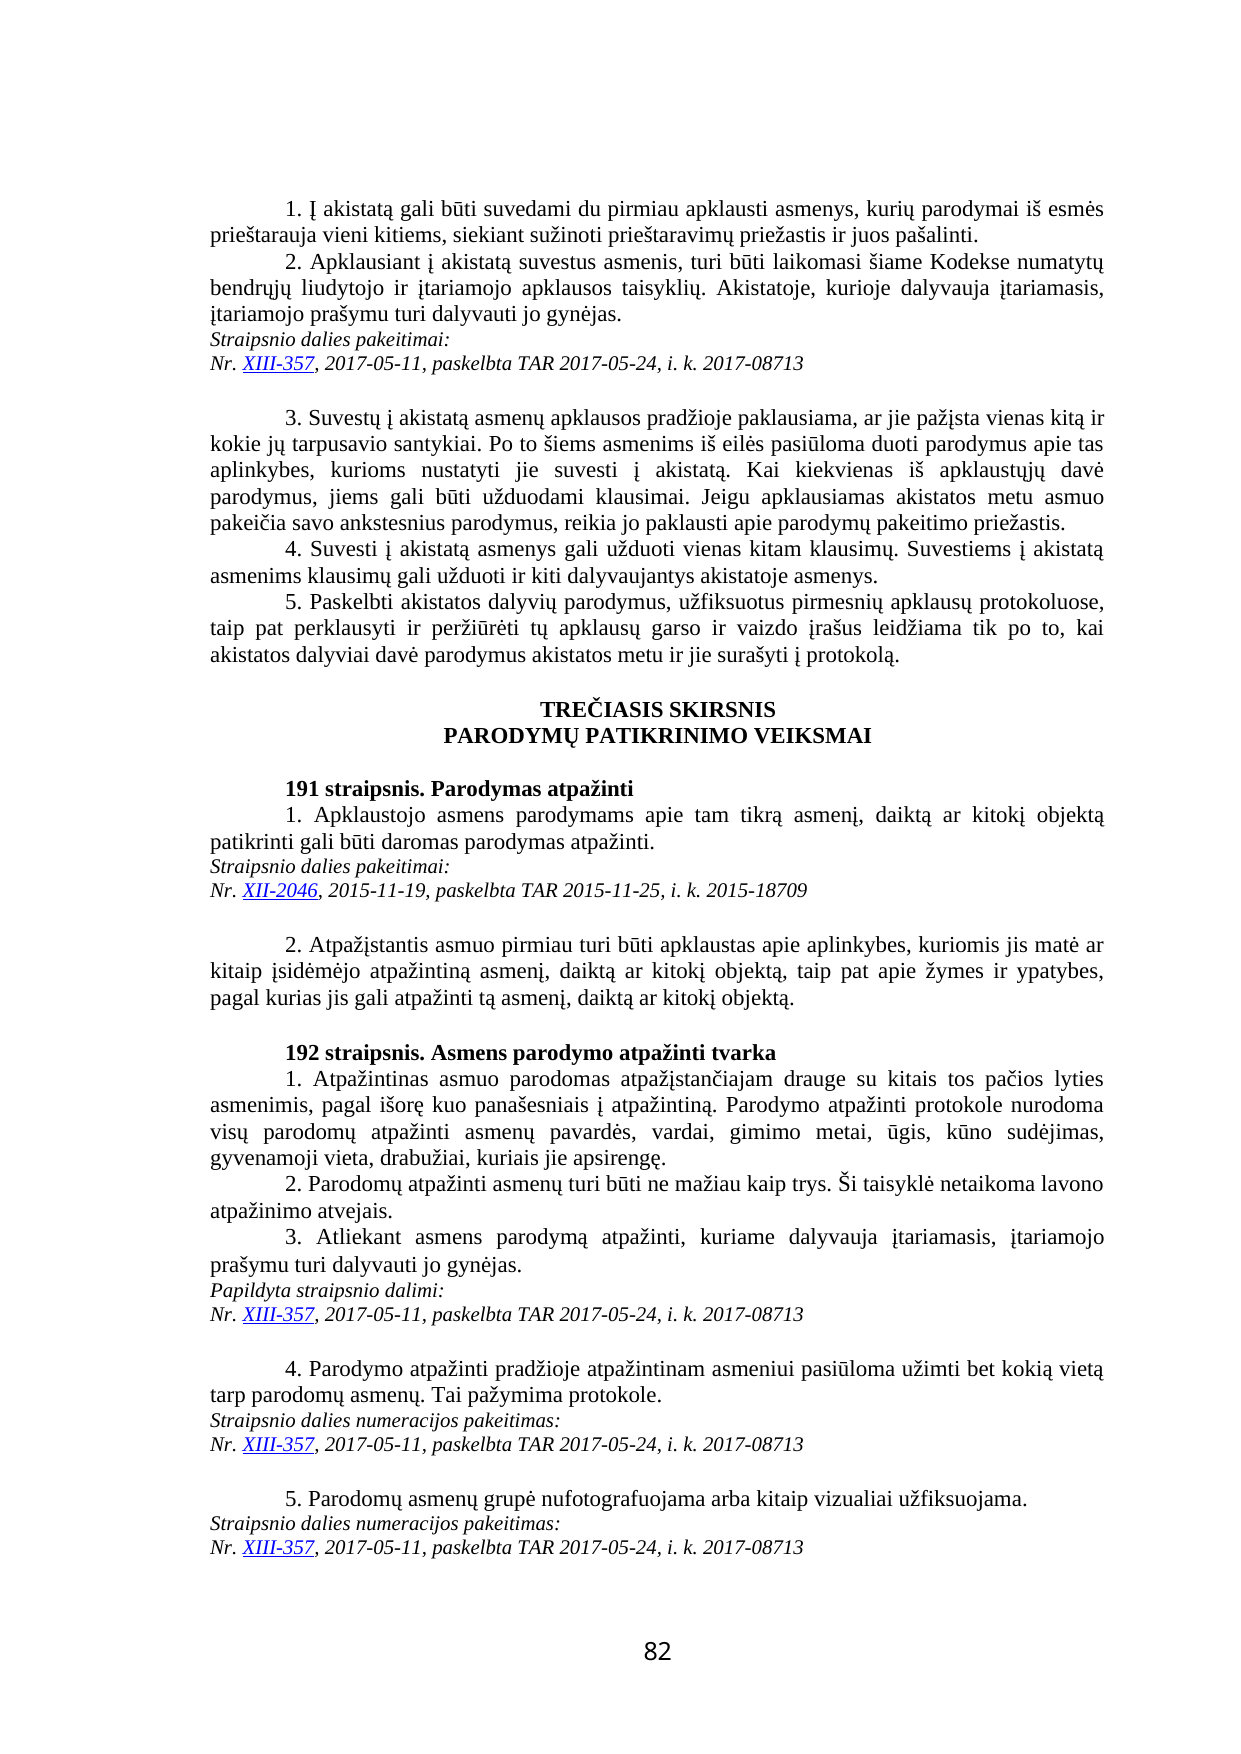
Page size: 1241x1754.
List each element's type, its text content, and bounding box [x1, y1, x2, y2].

text Nr. XIII-357, 2017-05-11, paskelbta TAR 2017-05-24, i. k. 2017-08713 [210, 1432, 1106, 1456]
text Papildyta straipsnio dalimi: [210, 1278, 1106, 1302]
text TREČIASIS SKIRSNIS [210, 696, 1106, 722]
text 3. Atliekant asmens parodymą atpažinti, kuriame dalyvauja įtariamasis, įtariamojo prašymu turi dalyvauti jo gynėjas. [210, 1223, 1106, 1278]
text 2. Parodomų atpažinti asmenų turi būti ne mažiau kaip trys. Ši taisyklė netaikoma lavono atpažinimo atvejais. [210, 1171, 1106, 1223]
text 3. Suvestų į akistatą asmenų apklausos pradžioje paklausiama, ar jie pažįsta vienas kitą ir kokie jų tarpusavio santykiai. Po to šiems asmenims iš eilės pasiūloma duoti parodymus apie tas aplinkybes, kurioms nustatyti jie suvesti į akistatą. Kai kiekvienas iš apklaustųjų davė parodymus, jiems gali būti užduodami klausimai. Jeigu apklausiamas akistatos metu asmuo pakeičia savo ankstesnius parodymus, reikia jo paklausti apie parodymų pakeitimo priežastis. [210, 404, 1106, 535]
text Straipsnio dalies pakeitimai: [210, 327, 1106, 351]
text 1. Apklaustojo asmens parodymams apie tam tikrą asmenį, daiktą ar kitokį objektą patikrinti gali būti daromas parodymas atpažinti. [210, 801, 1106, 854]
text Nr. XIII-357, 2017-05-11, paskelbta TAR 2017-05-24, i. k. 2017-08713 [210, 351, 1106, 375]
text Straipsnio dalies pakeitimai: [210, 854, 1106, 878]
text 191 straipsnis. Parodymas atpažinti [210, 775, 1106, 801]
text 2. Atpažįstantis asmuo pirmiau turi būti apklaustas apie aplinkybes, kuriomis jis matė ar kitaip įsidėmėjo atpažintiną asmenį, daiktą ar kitokį objektą, taip pat apie žymes ir ypatybes, pagal kurias jis gali atpažinti tą asmenį, daiktą ar kitokį objektą. [210, 931, 1106, 1010]
text 1. Atpažintinas asmuo parodomas atpažįstančiajam drauge su kitais tos pačios lyties asmenimis, pagal išorę kuo panašesniais į atpažintiną. Parodymo atpažinti protokole nurodoma visų parodomų atpažinti asmenų pavardės, vardai, gimimo metai, ūgis, kūno sudėjimas, gyvenamoji vieta, drabužiai, kuriais jie apsirengę. [210, 1065, 1106, 1171]
text Straipsnio dalies numeracijos pakeitimas: [210, 1511, 1106, 1535]
text Nr. XIII-357, 2017-05-11, paskelbta TAR 2017-05-24, i. k. 2017-08713 [210, 1302, 1106, 1326]
text Nr. XII-2046, 2015-11-19, paskelbta TAR 2015-11-25, i. k. 2015-18709 [210, 878, 1106, 902]
text Parodymų patikrinimo veiksmai [210, 722, 1106, 749]
text Nr. XIII-357, 2017-05-11, paskelbta TAR 2017-05-24, i. k. 2017-08713 [210, 1535, 1106, 1559]
text 5. Paskelbti akistatos dalyvių parodymus, užfiksuotus pirmesnių apklausų protokoluose, taip pat perklausyti ir peržiūrėti tų apklausų garso ir vaizdo įrašus leidžiama tik po to, kai akistatos dalyviai davė parodymus akistatos metu ir jie surašyti į protokolą. [210, 588, 1106, 667]
text 5. Parodomų asmenų grupė nufotografuojama arba kitaip vizualiai užfiksuojama. [210, 1485, 1106, 1511]
text 4. Parodymo atpažinti pradžioje atpažintinam asmeniui pasiūloma užimti bet kokią vietą tarp parodomų asmenų. Tai pažymima protokole. [210, 1355, 1106, 1408]
text Straipsnio dalies numeracijos pakeitimas: [210, 1408, 1106, 1432]
text 4. Suvesti į akistatą asmenys gali užduoti vienas kitam klausimų. Suvestiems į akistatą asmenims klausimų gali užduoti ir kiti dalyvaujantys akistatoje asmenys. [210, 535, 1106, 588]
text 1. Į akistatą gali būti suvedami du pirmiau apklausti asmenys, kurių parodymai iš esmės prieštarauja vieni kitiems, siekiant sužinoti prieštaravimų priežastis ir juos pašalinti. [210, 195, 1106, 248]
text 192 straipsnis. Asmens parodymo atpažinti tvarka [210, 1039, 1106, 1065]
text 2. Apklausiant į akistatą suvestus asmenis, turi būti laikomasi šiame Kodekse numatytų bendrųjų liudytojo ir įtariamojo apklausos taisyklių. Akistatoje, kurioje dalyvauja įtariamasis, įtariamojo prašymu turi dalyvauti jo gynėjas. [210, 248, 1106, 327]
